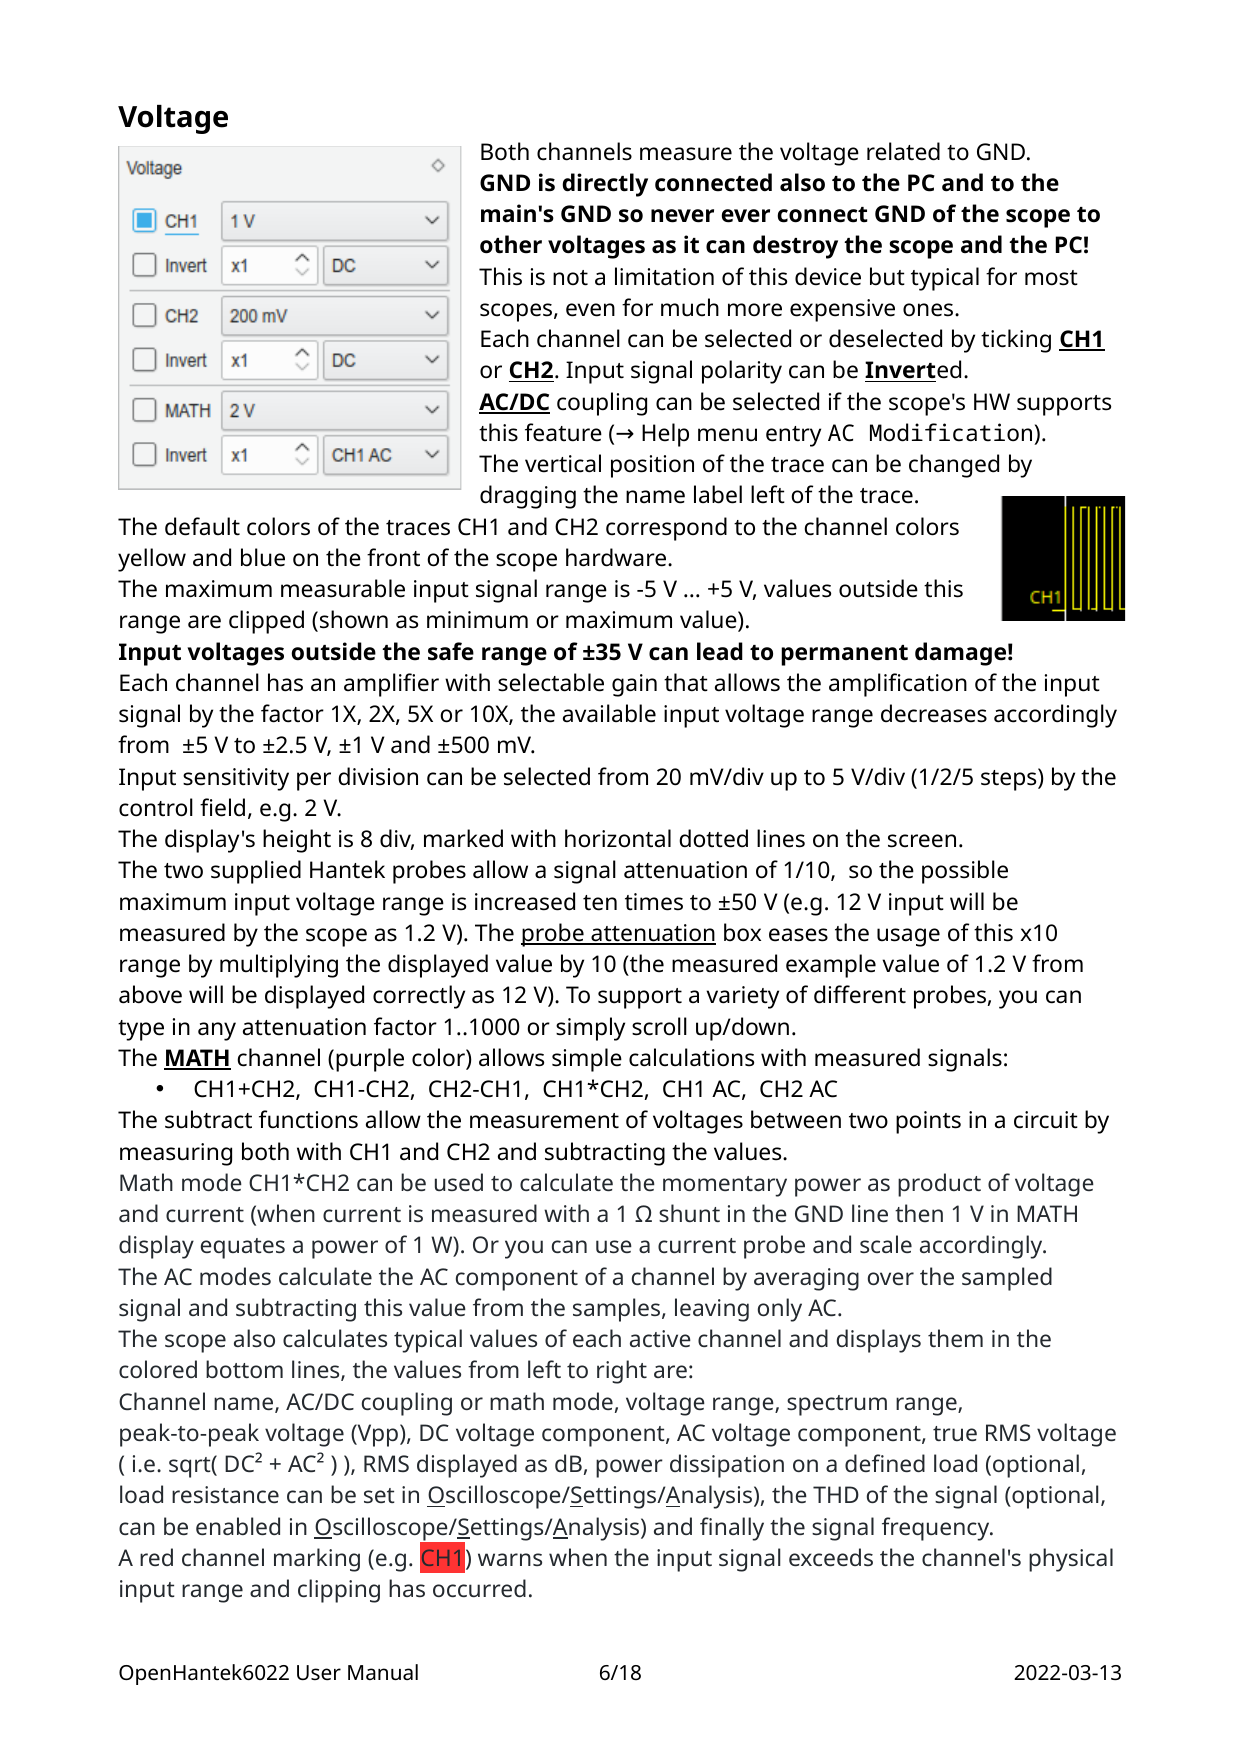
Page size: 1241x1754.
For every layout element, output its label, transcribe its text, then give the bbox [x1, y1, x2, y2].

text Each channel has an amplifier with selectable gain that allows the amplification of the input signal by the factor 1X, 2X, 5X or 10X, the available input voltage range decreases accordingly from ±5 V to ±2.5 V, ±1 V and ±500 mV. [118, 667, 1122, 761]
text Math mode CH1*CH2 can be used to calculate the momentary power as product of voltage and current (when current is measured with a 1 Ω shunt in the GND line then 1 V in MATH display equates a power of 1 W). Or you can use a current probe and scale accordingly. [118, 1167, 1122, 1261]
text This is not a limitation of this device but typical for most scopes, even for much more expensive ones. [462, 261, 1122, 323]
text The display's height is 8 div, marked with horizontal dotted lines on the screen. [118, 823, 1122, 854]
text [1024, 511, 1122, 573]
text The scope also calculates typical values of each active channel and displays them in the colored bottom lines, the values from left to right are: [118, 1323, 1122, 1386]
text The vertical position of the trace can be changed by dragging the name label left of the trace. [118, 448, 1122, 511]
text The subtract functions allow the measurement of voltages between two points in a circuit by measuring both with CH1 and CH2 and subtracting the values. [118, 1104, 1122, 1167]
text Input sensitivity per division can be selected from 20 mV/div up to 5 V/div (1/2/5 steps) by the control field, e.g. 2 V. [118, 761, 1122, 823]
subtitle Voltage [118, 96, 1122, 136]
picture [118, 146, 462, 490]
text Each channel can be selected or deselected by ticking CH1 or CH2. Input signal polarity can be Inverted. [462, 323, 1122, 386]
picture [1000, 496, 1024, 602]
text AC/DC coupling can be selected if the scope's HW supports this feature (→ Help menu entry AC Modification). [462, 386, 1122, 448]
list CH1+CH2, CH1-CH2, CH2-CH1, CH1*CH2, CH1 AC, CH2 AC [156, 1073, 1122, 1104]
text The MATH channel (purple color) allows simple calculations with measured signals: [118, 1042, 1122, 1073]
text The default colors of the traces CH1 and CH2 correspond to the channel colors yellow and blue on the front of the scope hardware. [118, 511, 1000, 573]
text GND is directly connected also to the PC and to the main's GND so never ever connect GND of the scope to other voltages as it can destroy the scope and the PC! [462, 167, 1122, 261]
text The two supplied Hantek probes allow a signal attenuation of 1/10, so the possible maximum input voltage range is increased ten times to ±50 V (e.g. 12 V input will be measured by the scope as 1.2 V). The probe attenuation box eases the usage of this x10 range by multiplying the displayed value by 10 (the measured example value of 1.2 V from above will be displayed correctly as 12 V). To support a variety of different probes, you can type in any attenuation factor 1..1000 or simply scroll up/down. [118, 854, 1122, 1042]
text The AC modes calculate the AC component of a channel by averaging over the sampled signal and subtracting this value from the samples, leaving only AC. [118, 1261, 1122, 1323]
text A red channel marking (e.g. CH1) warns when the input signal exceeds the channel's physical input range and clipping has occurred. [118, 1542, 1122, 1604]
text Input voltages outside the safe range of ±35 V can lead to permanent damage! [118, 636, 1122, 667]
text The maximum measurable input signal range is -5 V … +5 V, values outside this range are clipped (shown as minimum or maximum value). [118, 573, 1122, 636]
text Channel name, AC/DC coupling or math mode, voltage range, spectrum range, peak-to-peak voltage (Vpp), DC voltage component, AC voltage component, true RMS voltage ( i.e. sqrt( DC² + AC² ) ), RMS displayed as dB, power dissipation on a defined load (optional, load resistance can be set in Oscilloscope/Settings/Analysis), the THD of the signal (optional, can be enabled in Oscilloscope/Settings/Analysis) and finally the signal frequency. [118, 1386, 1122, 1542]
text Both channels measure the voltage related to GND. [118, 136, 1122, 167]
